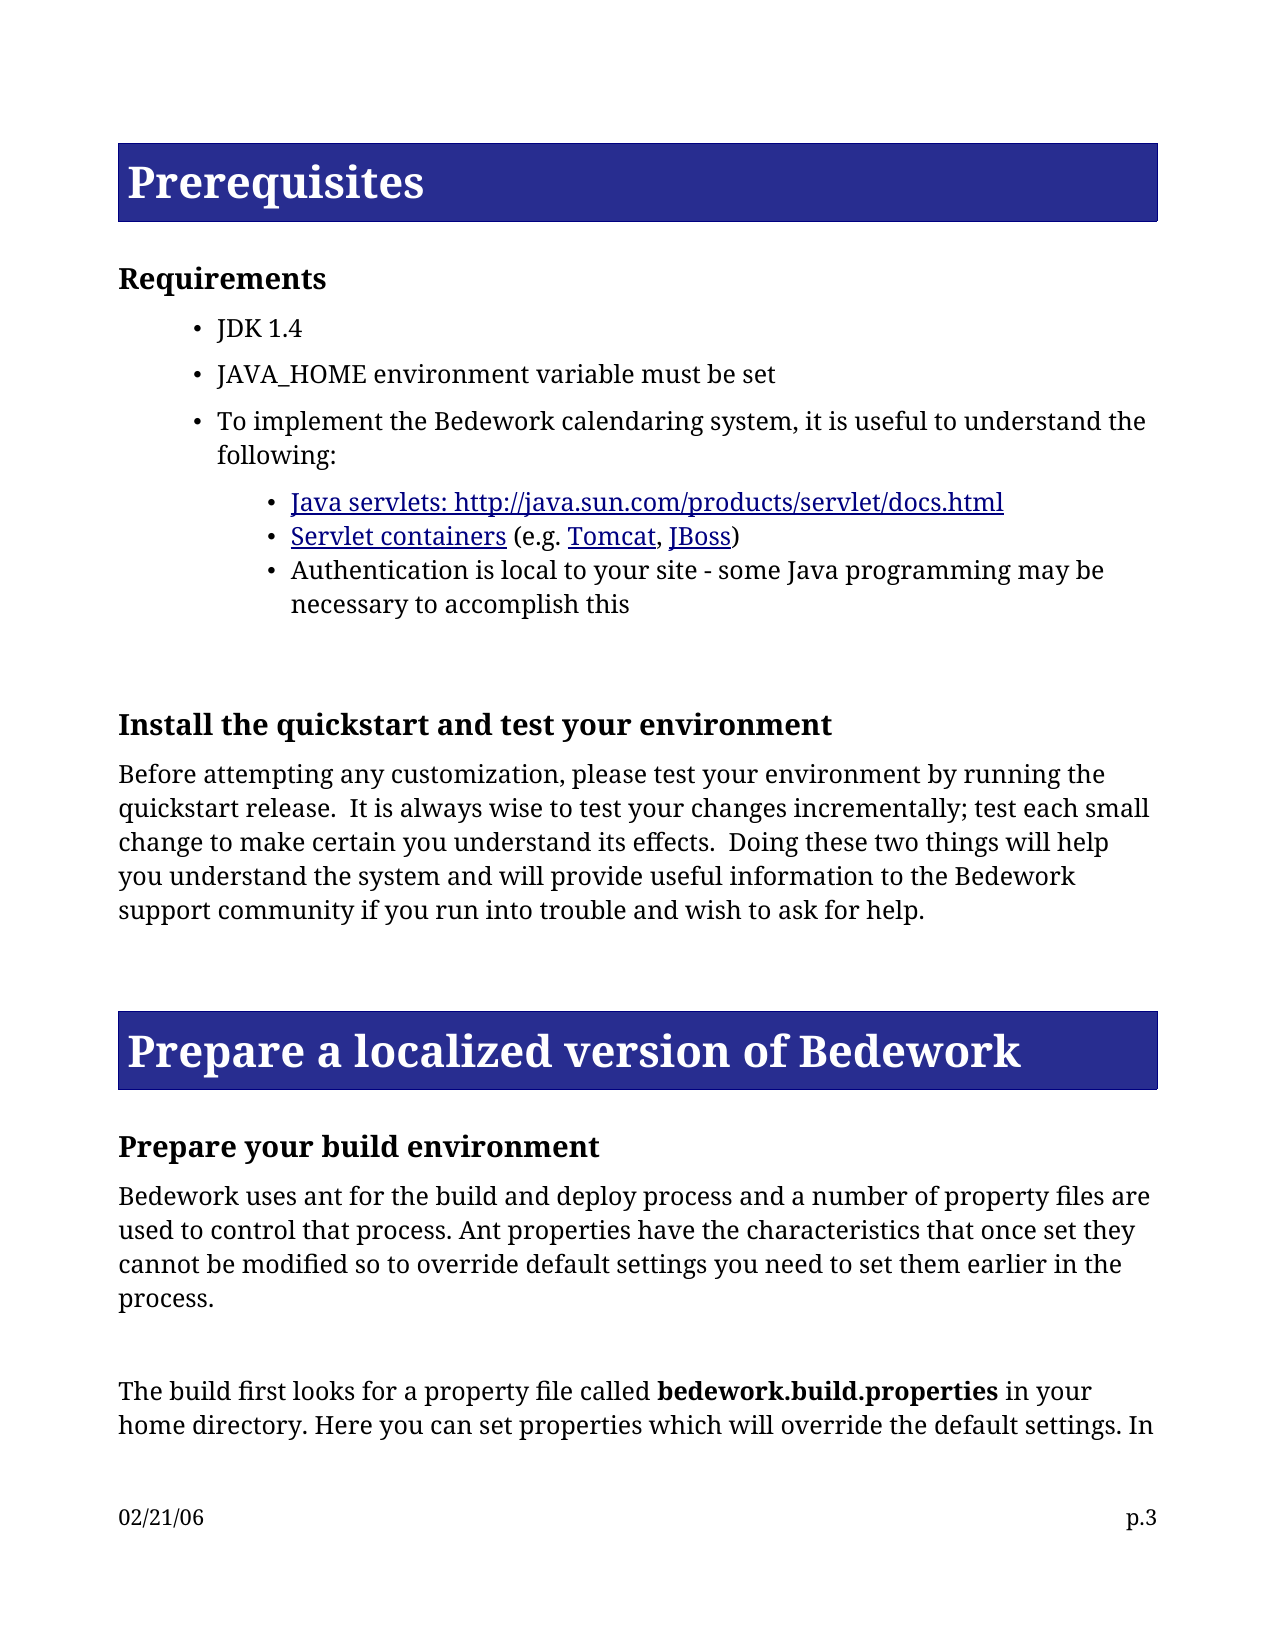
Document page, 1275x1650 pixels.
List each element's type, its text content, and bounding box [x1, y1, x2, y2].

list To implement the Bedework calendaring system, it is useful to understand the following: [193, 404, 1157, 472]
subtitle Requirements [118, 258, 1157, 298]
list Java servlets: http://java.sun.com/products/servlet/docs.html [267, 484, 1157, 518]
subtitle Prepare a localized version of Bedework [119, 1012, 1157, 1089]
subtitle Prepare your build environment [118, 1126, 1157, 1166]
text Before attempting any customization, please test your environment by running the quickstart release. It is always wise to test your changes incrementally; test each small change to make certain you understand its effects. Doing these two things will help you understand the system and will provide useful information to the Bedework support community if you run into trouble and wish to ask for help. [118, 757, 1157, 927]
subtitle Install the quickstart and test your environment [118, 704, 1157, 744]
list JDK 1.4 [193, 311, 1157, 344]
text The build first looks for a property file called bedework.build.properties in your home directory. Here you can set properties which will override the default settings. In [118, 1374, 1157, 1442]
subtitle Prerequisites [119, 144, 1157, 221]
text Bedework uses ant for the build and deploy process and a number of property files are used to control that process. Ant properties have the characteristics that once set they cannot be modified so to override default settings you need to set them earlier in the process. [118, 1178, 1157, 1315]
list JAVA_HOME environment variable must be set [193, 357, 1157, 391]
list Authentication is local to your site - some Java programming may be necessary to accomplish this [267, 552, 1157, 621]
list Servlet containers (e.g. Tomcat, JBoss) [267, 518, 1157, 552]
